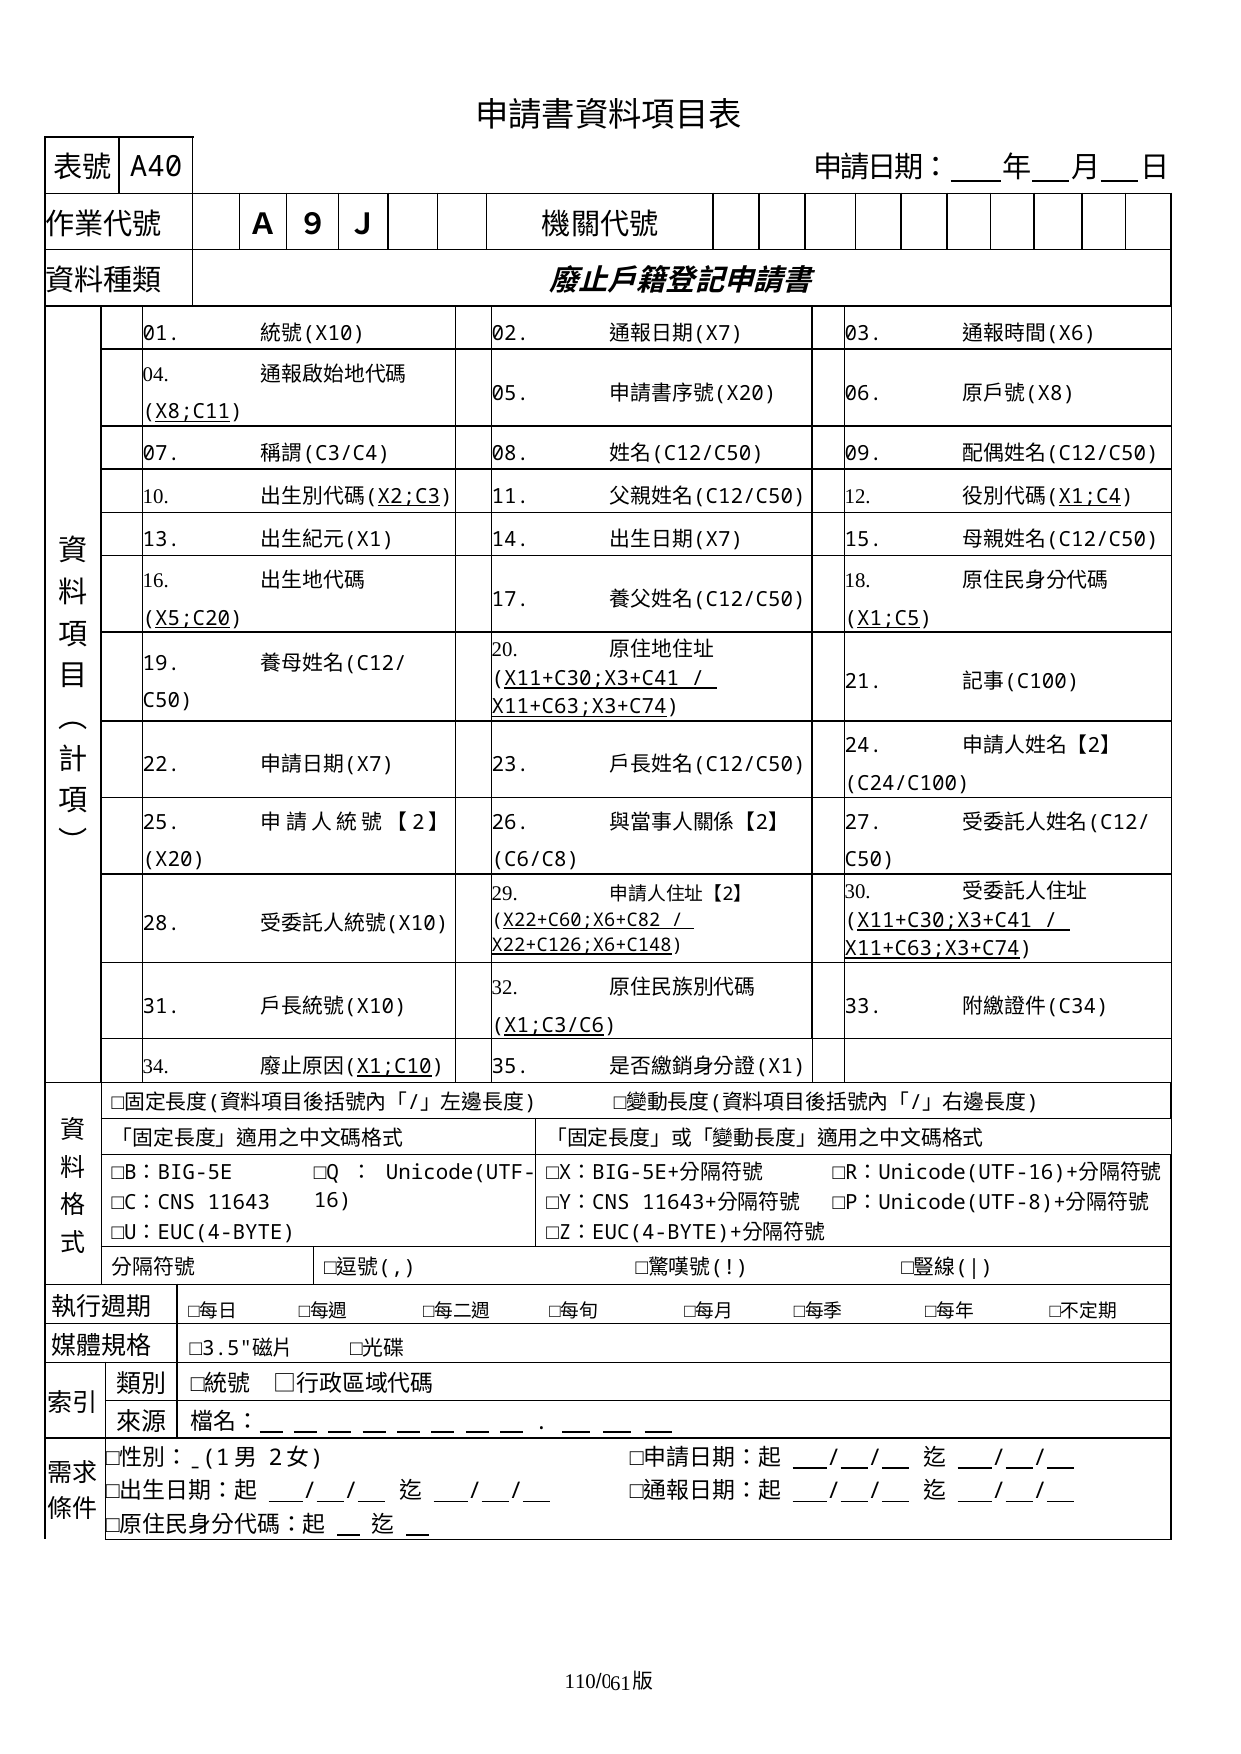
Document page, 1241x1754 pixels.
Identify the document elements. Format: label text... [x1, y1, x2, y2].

table_cell □驚嘆號(!) [625, 1247, 891, 1283]
table_cell 通報啟始地代碼(X8;C11) [143, 350, 455, 425]
table_cell □每週 [299, 1285, 423, 1323]
table_cell 申請人姓名【2】(C24/C100) [845, 722, 1171, 796]
table_cell [456, 722, 491, 796]
table_cell □申請日期：起 / / 迄 / / □通報日期：起 / / 迄 / / [630, 1439, 1170, 1539]
table_cell 出生地代碼(X5;C20) [143, 556, 455, 631]
table_cell 原住民族別代碼(X1;C3/C6) [492, 963, 811, 1038]
table_cell A40 [120, 138, 192, 192]
table_cell 申請人統號【2】(X20) [143, 798, 455, 873]
table_cell 廢止戶籍登記申請書 [193, 250, 1170, 305]
table_cell 通報時間(X6) [845, 307, 1171, 348]
table_cell [813, 798, 844, 873]
table_cell □性別：ˍ(1男 2女) □出生日期：起 / / 迄 / / □原住民身分代碼：起 迄 [106, 1439, 629, 1539]
table_cell [1126, 194, 1170, 249]
table_cell [102, 633, 142, 720]
table_cell 戶長統號(X10) [143, 963, 455, 1038]
table_cell [438, 194, 486, 249]
table_cell [813, 513, 844, 554]
table_cell [813, 307, 844, 348]
table_cell 配偶姓名(C12/C50) [845, 427, 1171, 468]
table_cell [456, 556, 491, 631]
table_cell 媒體規格 [46, 1324, 176, 1362]
table_cell 申請日期(X7) [143, 722, 455, 796]
table_cell □B：BIG-5E □C：CNS 11643 □U：EUC(4-BYTE) [102, 1155, 313, 1246]
table_cell □R：Unicode(UTF-16)+分隔符號 □P：Unicode(UTF-8)+分隔符號 [832, 1155, 1170, 1246]
table_cell □每旬 [549, 1285, 672, 1323]
table_cell 申請書序號(X20) [492, 350, 811, 425]
table_cell [102, 470, 142, 511]
table_cell 檔名： . [178, 1401, 1170, 1437]
table_cell [102, 722, 142, 796]
table_cell [102, 875, 142, 962]
table_cell [389, 194, 437, 249]
table_cell ９ [287, 194, 338, 249]
table_cell 「固定長度」或「變動長度」適用之中文碼格式 [536, 1119, 1171, 1153]
table_cell 原住地住址(X11+C30;X3+C41 / X11+C63;X3+C74) [492, 633, 811, 720]
table_cell 資料種類 [46, 250, 192, 305]
table_cell 資料項目︵計 項︶ [46, 307, 100, 1082]
table_cell [456, 513, 491, 554]
table_cell [102, 350, 142, 425]
table_cell □每月 [672, 1285, 794, 1323]
table_cell [102, 307, 142, 348]
table_cell □X：BIG-5E+分隔符號 □Y：CNS 11643+分隔符號 □Z：EUC(4-BYTE)+分隔符號 [536, 1155, 832, 1246]
table_cell 執行週期 [46, 1285, 176, 1323]
table_cell [1035, 194, 1081, 249]
table_cell [813, 470, 844, 511]
table_cell 機關代號 [487, 194, 712, 249]
table_cell 通報日期(X7) [492, 307, 811, 348]
table_cell 母親姓名(C12/C50) [845, 513, 1171, 554]
table_cell 類別 [106, 1363, 176, 1399]
table_cell [948, 194, 990, 249]
table_cell □變動長度(資料項目後括號內「/」右邊長度) [603, 1083, 1170, 1117]
table_cell 需求條件 [46, 1439, 105, 1539]
table_cell 出生紀元(X1) [143, 513, 455, 554]
table_cell [714, 194, 758, 249]
table_cell 與當事人關係【2】(C6/C8) [492, 798, 811, 873]
table_cell [102, 427, 142, 468]
table_cell Ａ [240, 194, 286, 249]
table_cell Ｊ [339, 194, 387, 249]
table_cell 申請日期： 年 月 日 [193, 136, 1171, 192]
table_cell [813, 633, 844, 720]
table_cell □豎線(|) [891, 1247, 1170, 1283]
table_cell □每季 [794, 1285, 925, 1323]
table_cell 是否繳銷身分證(X1) [492, 1039, 812, 1082]
table_cell 原住民身分代碼(X1;C5) [845, 556, 1171, 631]
table_cell [456, 875, 491, 962]
table_cell 姓名(C12/C50) [492, 427, 811, 468]
table_cell 役別代碼(X1;C4) [845, 470, 1171, 511]
table_cell 作業代號 [46, 194, 192, 249]
table_cell 出生日期(X7) [492, 513, 811, 554]
table_cell [456, 470, 491, 511]
table_cell 養父姓名(C12/C50) [492, 556, 811, 631]
table_cell □不定期 [1049, 1285, 1170, 1323]
table_cell [845, 1039, 1171, 1082]
table_cell [456, 307, 491, 348]
table_cell □3.5"磁片 [178, 1324, 350, 1362]
table_cell [1083, 194, 1125, 249]
table_cell [760, 194, 804, 249]
table_cell 索引 [46, 1363, 105, 1437]
table_cell 申請人住址【2】(X22+C60;X6+C82 / X22+C126;X6+C148) [492, 875, 811, 962]
table_cell [813, 875, 844, 962]
table_cell [102, 556, 142, 631]
table_cell [806, 194, 855, 249]
table_cell [991, 194, 1033, 249]
table_cell 廢止原因(X1;C10) [143, 1039, 455, 1082]
table_cell [813, 427, 844, 468]
table_cell 資料格式 [46, 1083, 101, 1283]
table_cell [102, 1039, 142, 1082]
table_cell [456, 427, 491, 468]
table_cell □固定長度(資料項目後括號內「/」左邊長度) [102, 1083, 603, 1117]
table_cell □Q：Unicode(UTF-16) [314, 1155, 535, 1246]
table_cell [456, 633, 491, 720]
table_cell [456, 350, 491, 425]
table_cell 統號(X10) [143, 307, 455, 348]
table_cell 表號 [46, 138, 118, 192]
table_cell □每二週 [423, 1285, 549, 1323]
table_cell 「固定長度」適用之中文碼格式 [102, 1119, 535, 1153]
table_cell 父親姓名(C12/C50) [492, 470, 811, 511]
table_cell [193, 194, 239, 249]
table_cell [902, 194, 946, 249]
table_cell [718, 1324, 1045, 1362]
table_cell 受委託人住址(X11+C30;X3+C41 / X11+C63;X3+C74) [845, 875, 1171, 962]
table_cell [102, 963, 142, 1038]
table_cell 來源 [106, 1401, 176, 1437]
table_cell [456, 963, 491, 1038]
table_cell 原戶號(X8) [845, 350, 1171, 425]
table_cell 稱謂(C3/C4) [143, 427, 455, 468]
table_cell [813, 722, 844, 796]
table_cell [102, 513, 142, 554]
table_cell 分隔符號 [102, 1247, 313, 1283]
table_cell 受委託人姓名(C12/C50) [845, 798, 1171, 873]
table_cell 附繳證件(C34) [845, 963, 1171, 1038]
table_cell [813, 350, 844, 425]
table_cell [456, 1039, 491, 1082]
table_cell 出生別代碼(X2;C3) [143, 470, 455, 511]
table_cell 記事(C100) [845, 633, 1171, 720]
table_cell [813, 556, 844, 631]
table_cell □每年 [925, 1285, 1049, 1323]
table_cell □統號 □行政區域代碼 [178, 1363, 1170, 1399]
table_cell 受委託人統號(X10) [143, 875, 455, 962]
table_cell □光碟 [350, 1324, 718, 1362]
table_cell [813, 963, 844, 1038]
table_cell [102, 798, 142, 873]
table_cell □每日 [178, 1285, 299, 1323]
table_cell [856, 194, 900, 249]
table_cell [813, 1039, 844, 1082]
table_cell 養母姓名(C12/C50) [143, 633, 455, 720]
table_cell [1045, 1324, 1170, 1362]
table_cell [456, 798, 491, 873]
table_cell □逗號(,) [314, 1247, 625, 1283]
table_cell 戶長姓名(C12/C50) [492, 722, 811, 796]
table_header 申請書資料項目表 [45, 88, 1171, 136]
